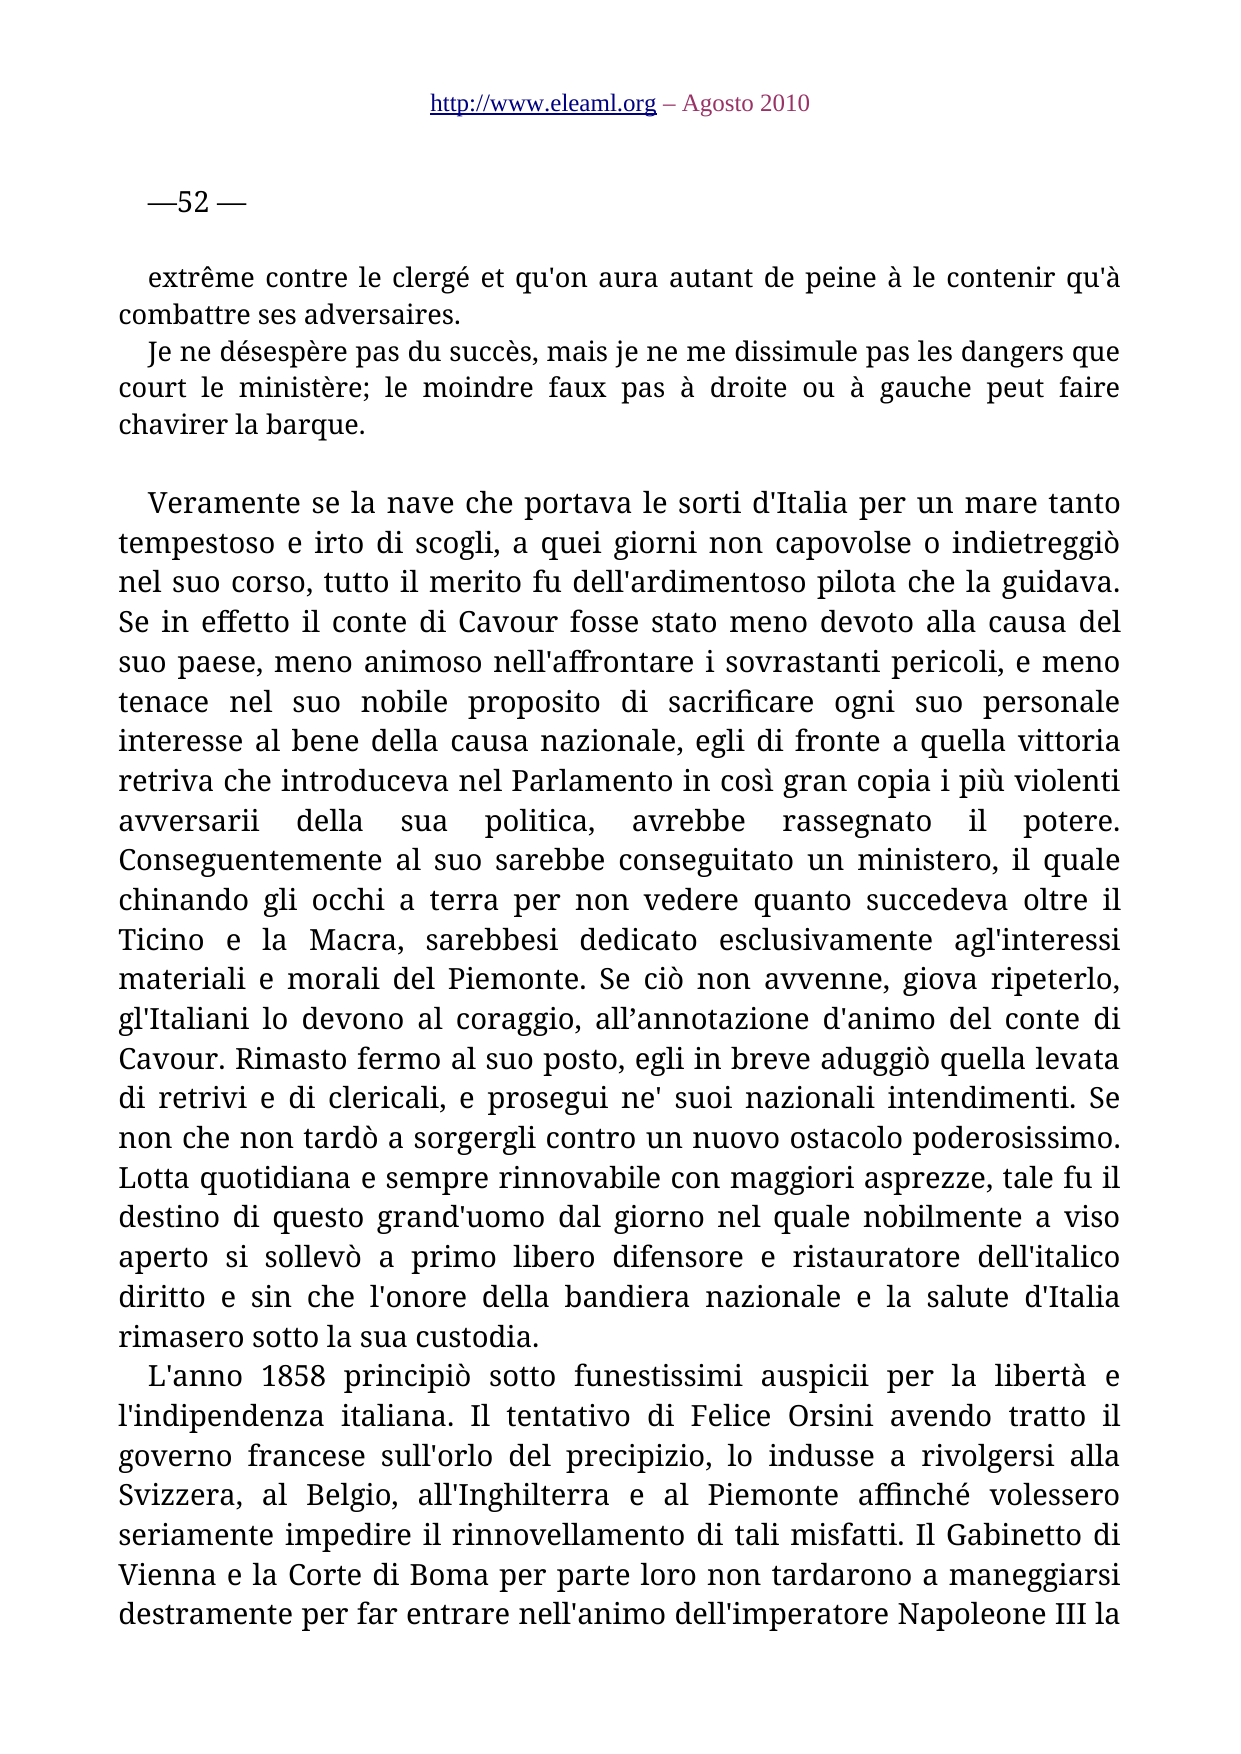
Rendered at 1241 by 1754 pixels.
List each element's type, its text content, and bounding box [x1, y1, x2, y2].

text L'anno 1858 principiò sotto funestissimi auspicii per la libertà e l'indipendenza italiana. Il tentativo di Felice Orsini avendo tratto il governo francese sull'orlo del precipizio, lo indusse a rivolgersi alla Svizzera, al Belgio, all'Inghilterra e al Piemonte affinché volessero seriamente impedire il rinnovellamento di tali misfatti. Il Gabinetto di Vienna e la Corte di Boma per parte loro non tardarono a maneggiarsi destramente per far entrare nell'animo dell'imperatore Napoleone III la [118, 1356, 1122, 1633]
text —52 — [118, 182, 1122, 221]
text Je ne désespère pas du succès, mais je ne me dissimule pas les dangers que court le ministère; le moindre faux pas à droite ou à gauche peut faire chavirer la barque. [118, 332, 1122, 443]
text extrême contre le clergé et qu'on aura autant de peine à le contenir qu'à combattre ses adversaires. [118, 258, 1122, 332]
text Veramente se la nave che portava le sorti d'Italia per un mare tanto tempestoso e irto di scogli, a quei giorni non capovolse o indietreggiò nel suo corso, tutto il merito fu dell'ardimentoso pilota che la guidava. Se in effetto il conte di Cavour fosse stato meno devoto alla causa del suo paese, meno animoso nell'affrontare i sovrastanti pericoli, e meno tenace nel suo nobile proposito di sacrificare ogni suo personale interesse al bene della causa nazionale, egli di fronte a quella vittoria retriva che introduceva nel Parlamento in così gran copia i più violenti avversarii della sua politica, avrebbe rassegnato il potere. Conseguentemente al suo sarebbe conseguitato un ministero, il quale chinando gli occhi a terra per non vedere quanto succedeva oltre il Ticino e la Macra, sarebbesi dedicato esclusivamente agl'interessi materiali e morali del Piemonte. Se ciò non avvenne, giova ripeterlo, gl'Italiani lo devono al coraggio, all’annotazione d'animo del conte di Cavour. Rimasto fermo al suo posto, egli in breve aduggiò quella levata di retrivi e di clericali, e prosegui ne' suoi nazionali intendimenti. Se non che non tardò a sorgergli contro un nuovo ostacolo poderosissimo. Lotta quotidiana e sempre rinnovabile con maggiori asprezze, tale fu il destino di questo grand'uomo dal giorno nel quale nobilmente a viso aperto si sollevò a primo libero difensore e ristauratore dell'italico diritto e sin che l'onore della bandiera nazionale e la salute d'Italia rimasero sotto la sua custodia. [118, 482, 1122, 1356]
